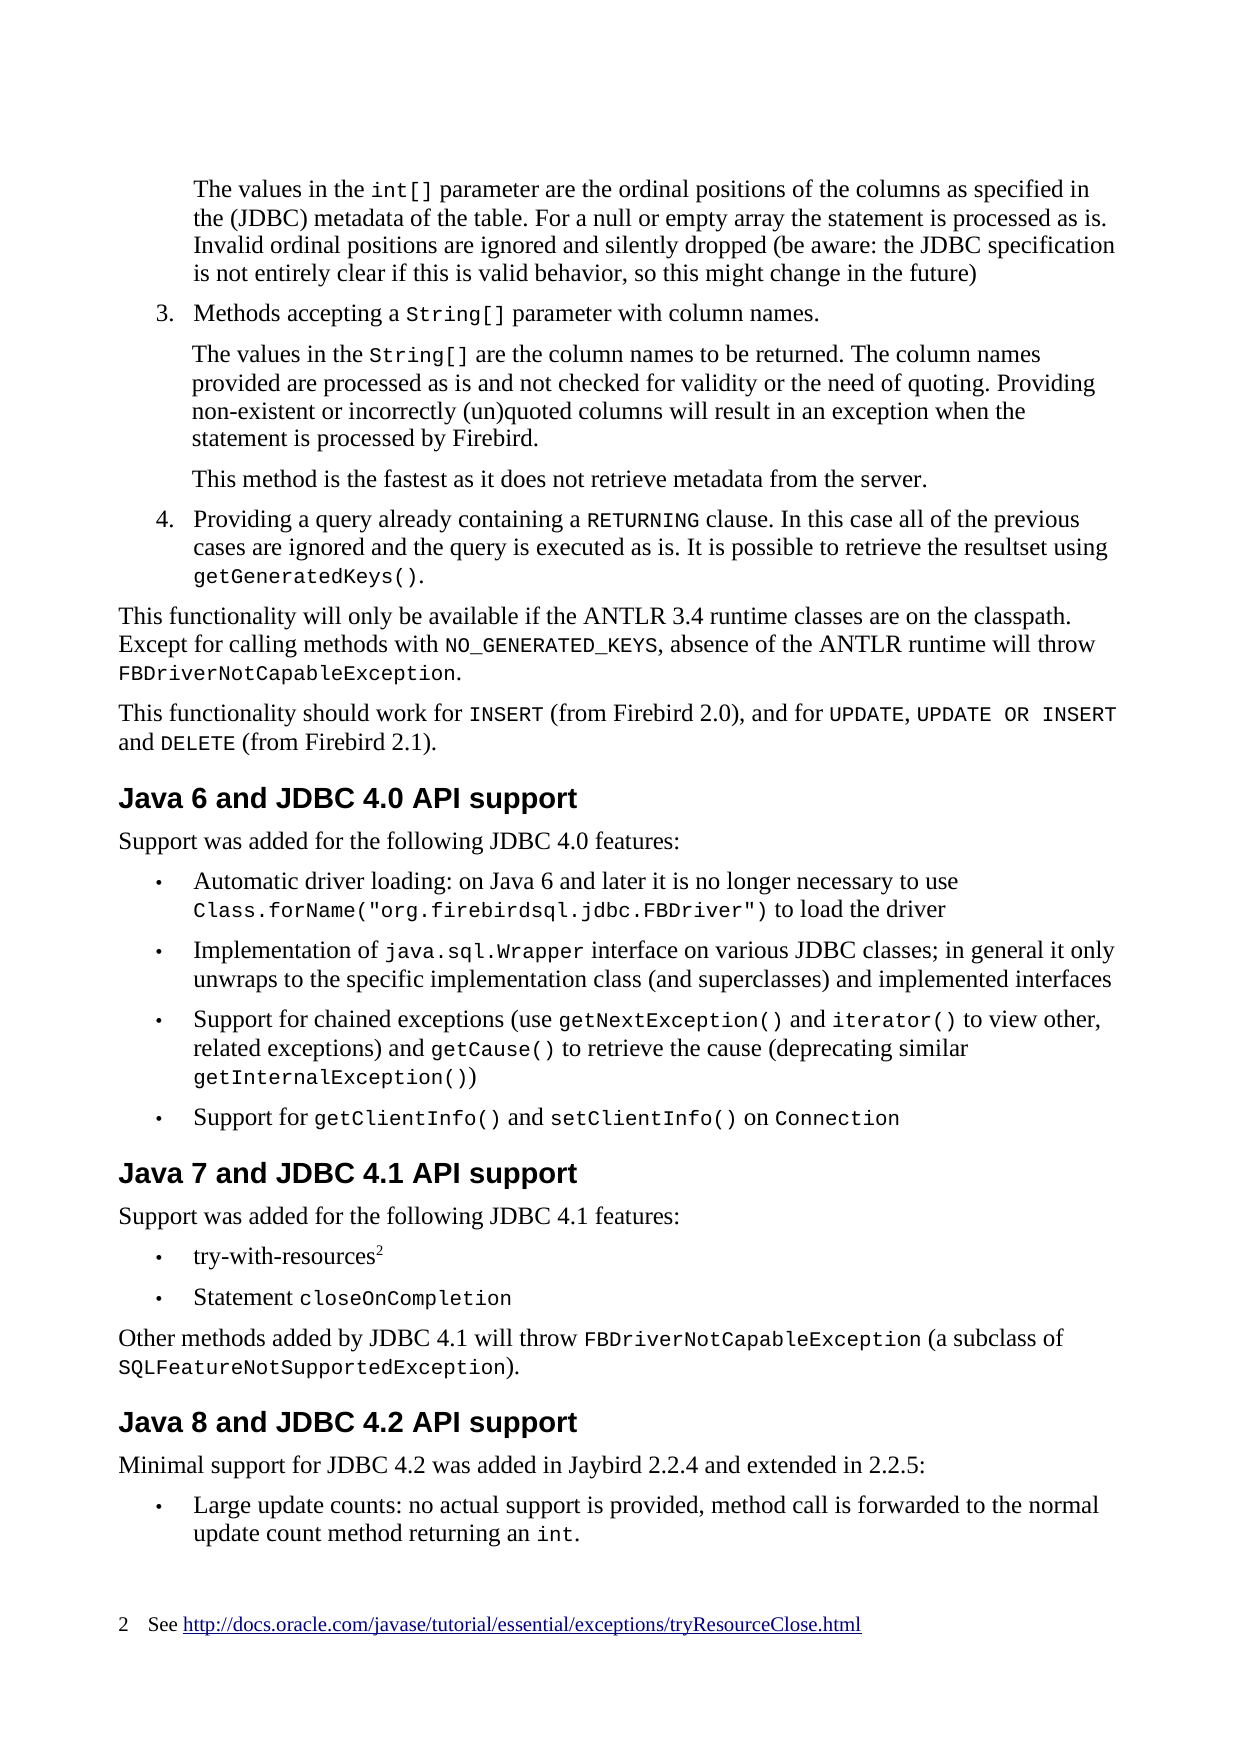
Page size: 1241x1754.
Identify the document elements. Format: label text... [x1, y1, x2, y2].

list Statement closeOnCompletion [156, 1283, 1122, 1311]
list Implementation of java.sql.Wrapper interface on various JDBC classes; in general it only unwraps to the specific implementation class (and superclasses) and implemented interfaces [156, 937, 1122, 993]
text Minimal support for JDBC 4.2 was added in Jaybird 2.2.4 and extended in 2.2.5: [118, 1451, 1122, 1479]
text Support was added for the following JDBC 4.0 features: [118, 827, 1122, 854]
text Other methods added by JDBC 4.1 will throw FBDriverNotCapableException (a subclass of SQLFeatureNotSupportedException). [118, 1324, 1122, 1381]
subtitle Java 7 and JDBC 4.1 API support [118, 1157, 1122, 1190]
list Methods accepting a String[] parameter with column names. [156, 299, 1122, 328]
list Automatic driver loading: on Java 6 and later it is no longer necessary to use Class.forName("org.firebirdsql.jdbc.FBDriver") to load the driver [156, 867, 1122, 924]
text The values in the String[] are the column names to be returned. The column names provided are processed as is and not checked for validity or the need of quoting. Providing non-existent or incorrectly (un)quoted columns will result in an exception when the statement is processed by Firebird. [192, 341, 1122, 452]
list See http://docs.oracle.com/javase/tutorial/essential/exceptions/tryResourceClose.html [118, 1613, 1122, 1636]
subtitle Java 8 and JDBC 4.2 API support [118, 1406, 1122, 1438]
list Support for chained exceptions (use getNextException() and iterator() to view other, related exceptions) and getCause() to retrieve the cause (deprecating similar getInternalException()) [156, 1005, 1122, 1091]
list Support for getClientInfo() and setClientInfo() on Connection [156, 1103, 1122, 1132]
list Providing a query already containing a RETURNING clause. In this case all of the previous cases are ignored and the query is executed as is. It is possible to retrieve the resultset using getGeneratedKeys(). [156, 505, 1122, 590]
text This functionality should work for INSERT (from Firebird 2.0), and for UPDATE, UPDATE OR INSERT and DELETE (from Firebird 2.1). [118, 699, 1122, 757]
text Support was added for the following JDBC 4.1 features: [118, 1202, 1122, 1230]
list Large update counts: no actual support is provided, method call is forwarded to the normal update count method returning an int. [156, 1491, 1122, 1547]
list try-with-resources [156, 1242, 1122, 1270]
text The values in the int[] parameter are the ordinal positions of the columns as specified in the (JDBC) metadata of the table. For a null or empty array the statement is processed as is. Invalid ordinal positions are ignored and silently dropped (be aware: the JDBC specification is not entirely clear if this is valid behavior, so this might change in the future) [193, 175, 1122, 287]
text This functionality will only be available if the ANTLR 3.4 runtime classes are on the classpath. Except for calling methods with NO_GENERATED_KEYS, absence of the ANTLR runtime will throw FBDriverNotCapableException. [118, 602, 1122, 687]
text This method is the fastest as it does not retrieve metadata from the server. [192, 465, 1122, 492]
subtitle Java 6 and JDBC 4.0 API support [118, 782, 1122, 814]
